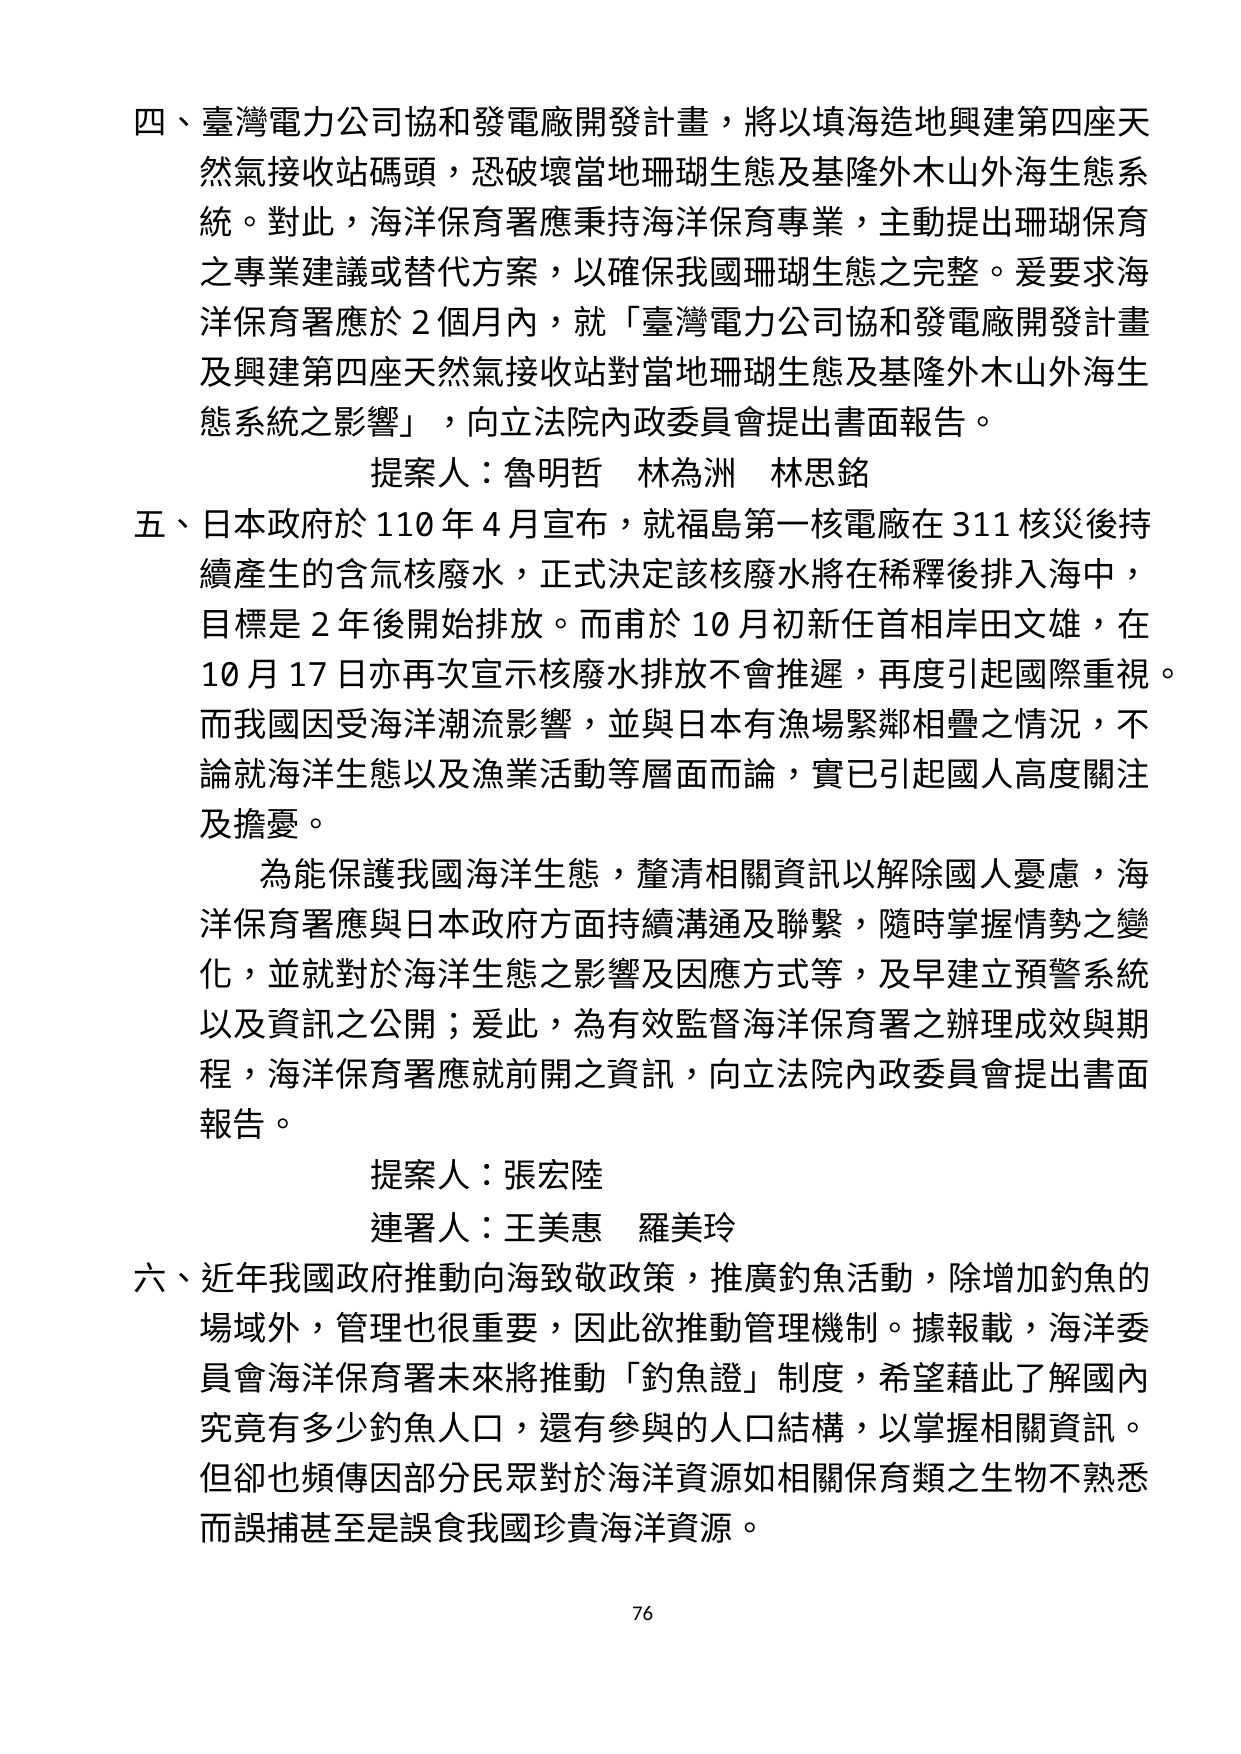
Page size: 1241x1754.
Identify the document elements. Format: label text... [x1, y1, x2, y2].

text 連署人：王美惠 羅美玲 [370, 1198, 1152, 1250]
text 六、近年我國政府推動向海致敬政策，推廣釣魚活動，除增加釣魚的場域外，管理也很重要，因此欲推動管理機制。據報載，海洋委員會海洋保育署未來將推動「釣魚證」制度，希望藉此了解國內究竟有多少釣魚人口，還有參與的人口結構，以掌握相關資訊。但卻也頻傳因部分民眾對於海洋資源如相關保育類之生物不熟悉，而誤捕甚至是誤食我國珍貴海洋資源。 [133, 1250, 1152, 1550]
text 為能保護我國海洋生態，釐清相關資訊以解除國人憂慮，海洋保育署應與日本政府方面持續溝通及聯繫，隨時掌握情勢之變化，並就對於海洋生態之影響及因應方式等，及早建立預警系統以及資訊之公開；爰此，為有效監督海洋保育署之辦理成效與期程，海洋保育署應就前開之資訊，向立法院內政委員會提出書面報告。 [199, 846, 1152, 1146]
text 提案人：張宏陸 [370, 1146, 1152, 1198]
text 五、日本政府於110年4月宣布，就福島第一核電廠在311核災後持續產生的含氚核廢水，正式決定該核廢水將在稀釋後排入海中，目標是2年後開始排放。而甫於10月初新任首相岸田文雄，在10月17日亦再次宣示核廢水排放不會推遲，再度引起國際重視。而我國因受海洋潮流影響，並與日本有漁場緊鄰相疊之情況，不論就海洋生態以及漁業活動等層面而論，實已引起國人高度關注及擔憂。 [133, 496, 1152, 846]
text 四、臺灣電力公司協和發電廠開發計畫，將以填海造地興建第四座天然氣接收站碼頭，恐破壞當地珊瑚生態及基隆外木山外海生態系統。對此，海洋保育署應秉持海洋保育專業，主動提出珊瑚保育之專業建議或替代方案，以確保我國珊瑚生態之完整。爰要求海洋保育署應於2個月內，就「臺灣電力公司協和發電廠開發計畫及興建第四座天然氣接收站對當地珊瑚生態及基隆外木山外海生態系統之影響」，向立法院內政委員會提出書面報告。 [133, 94, 1152, 444]
text 提案人：魯明哲 林為洲 林思銘 [370, 444, 1152, 496]
